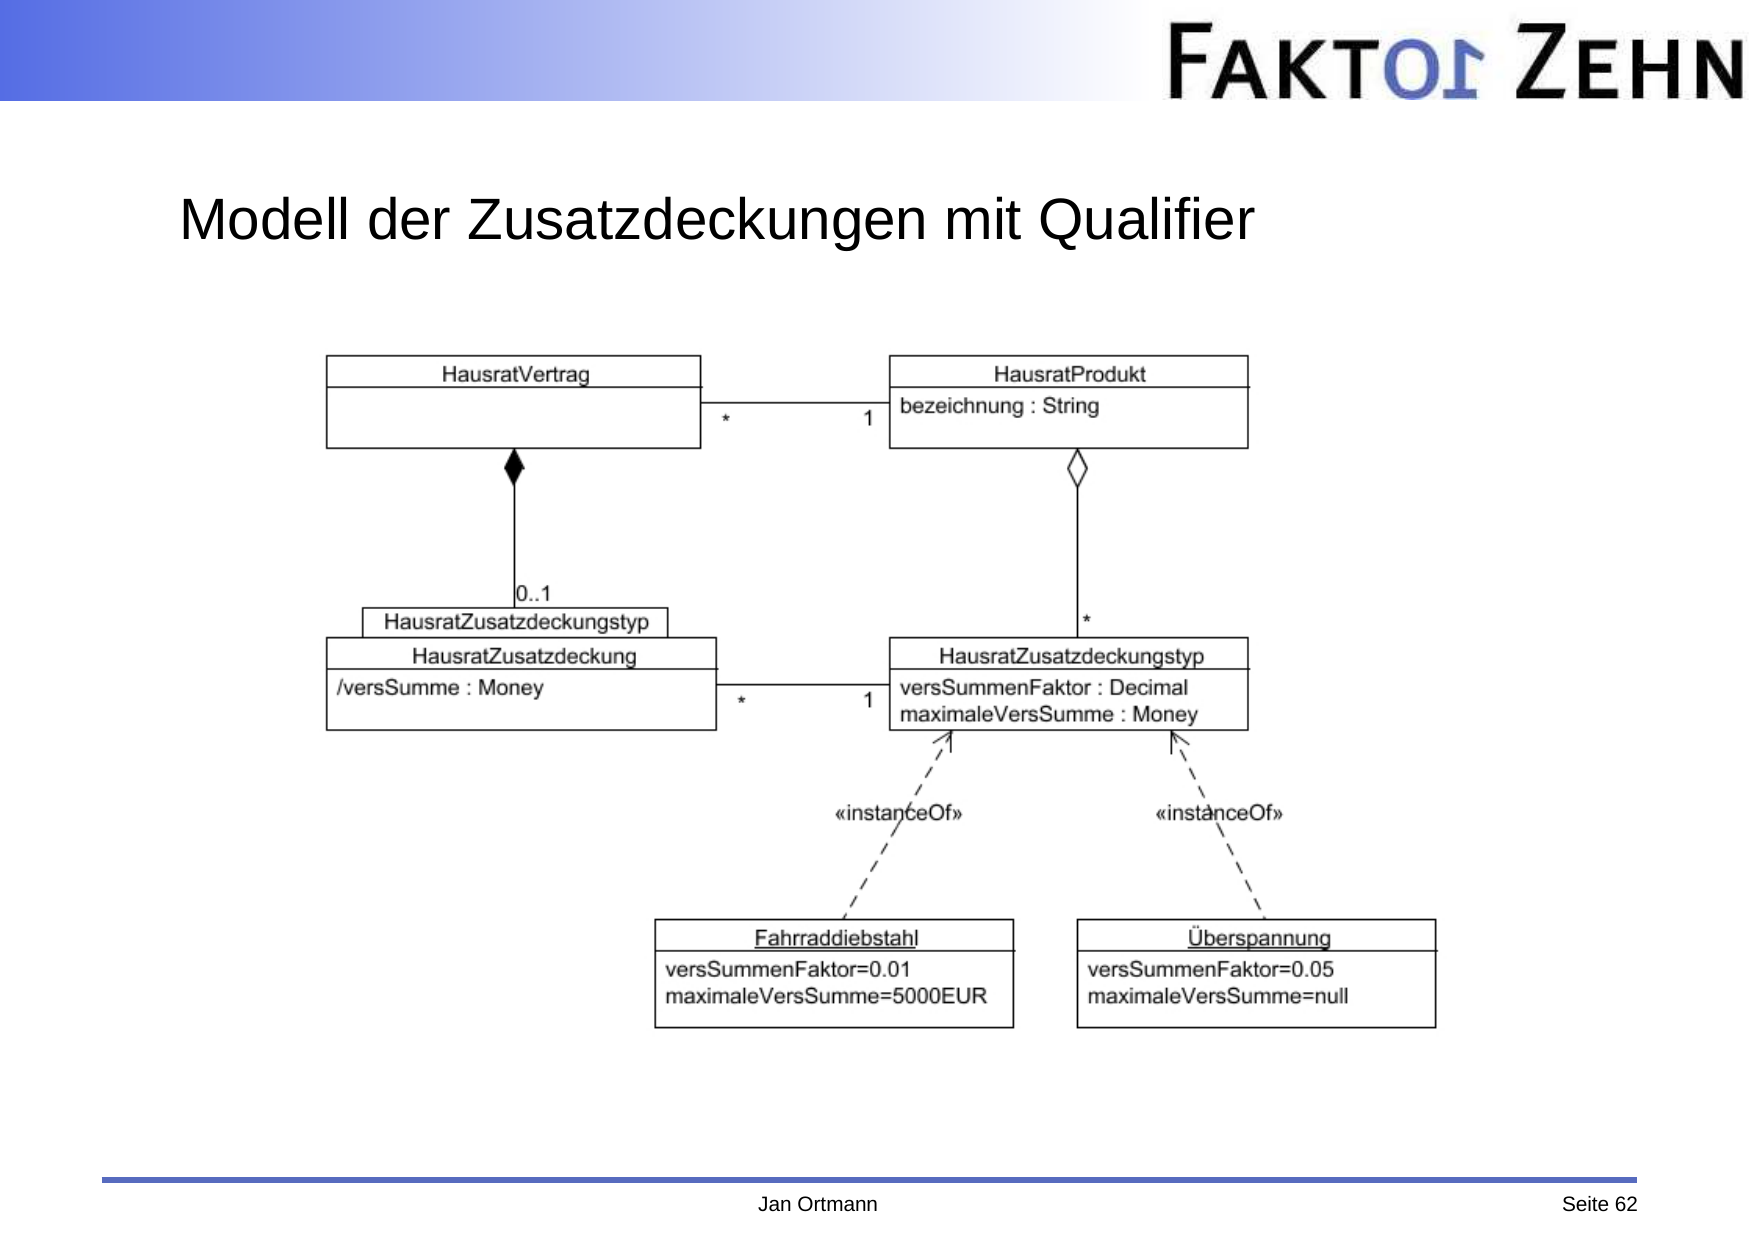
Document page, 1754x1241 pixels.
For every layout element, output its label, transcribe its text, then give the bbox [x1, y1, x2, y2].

picture [1162, 7, 1752, 100]
title Modell der Zusatzdeckungen mit Qualifier [179, 142, 1576, 296]
picture [295, 324, 1468, 1060]
